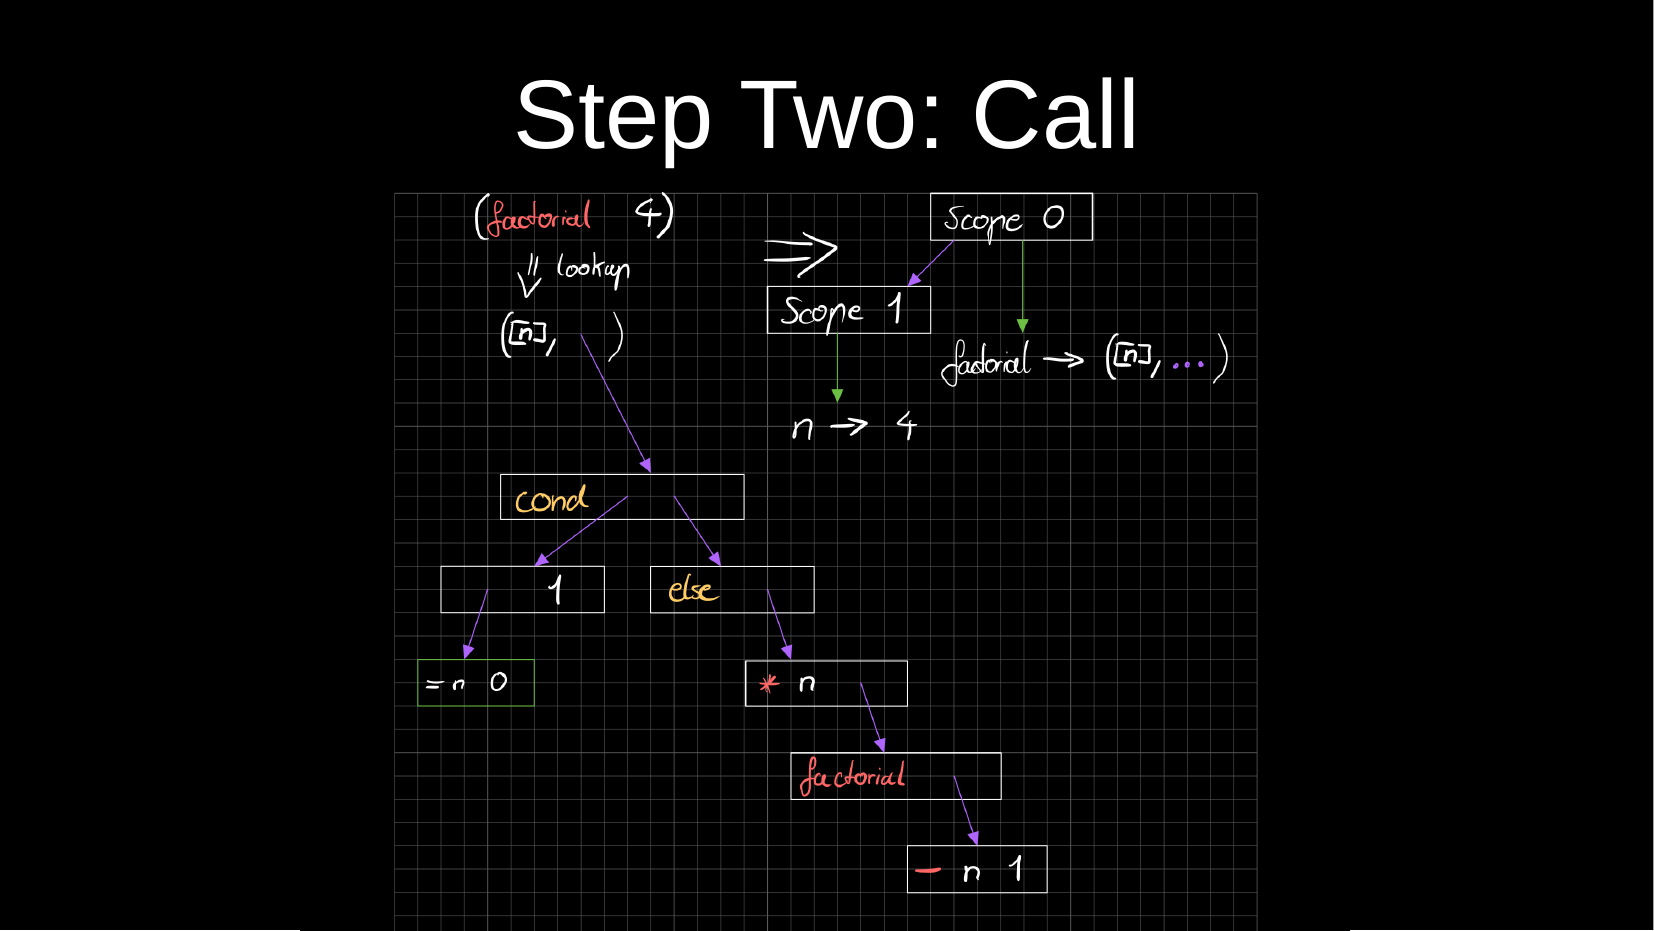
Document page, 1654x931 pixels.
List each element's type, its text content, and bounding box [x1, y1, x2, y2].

title Step Two: Call [82, 37, 1571, 193]
picture [300, 187, 1351, 931]
